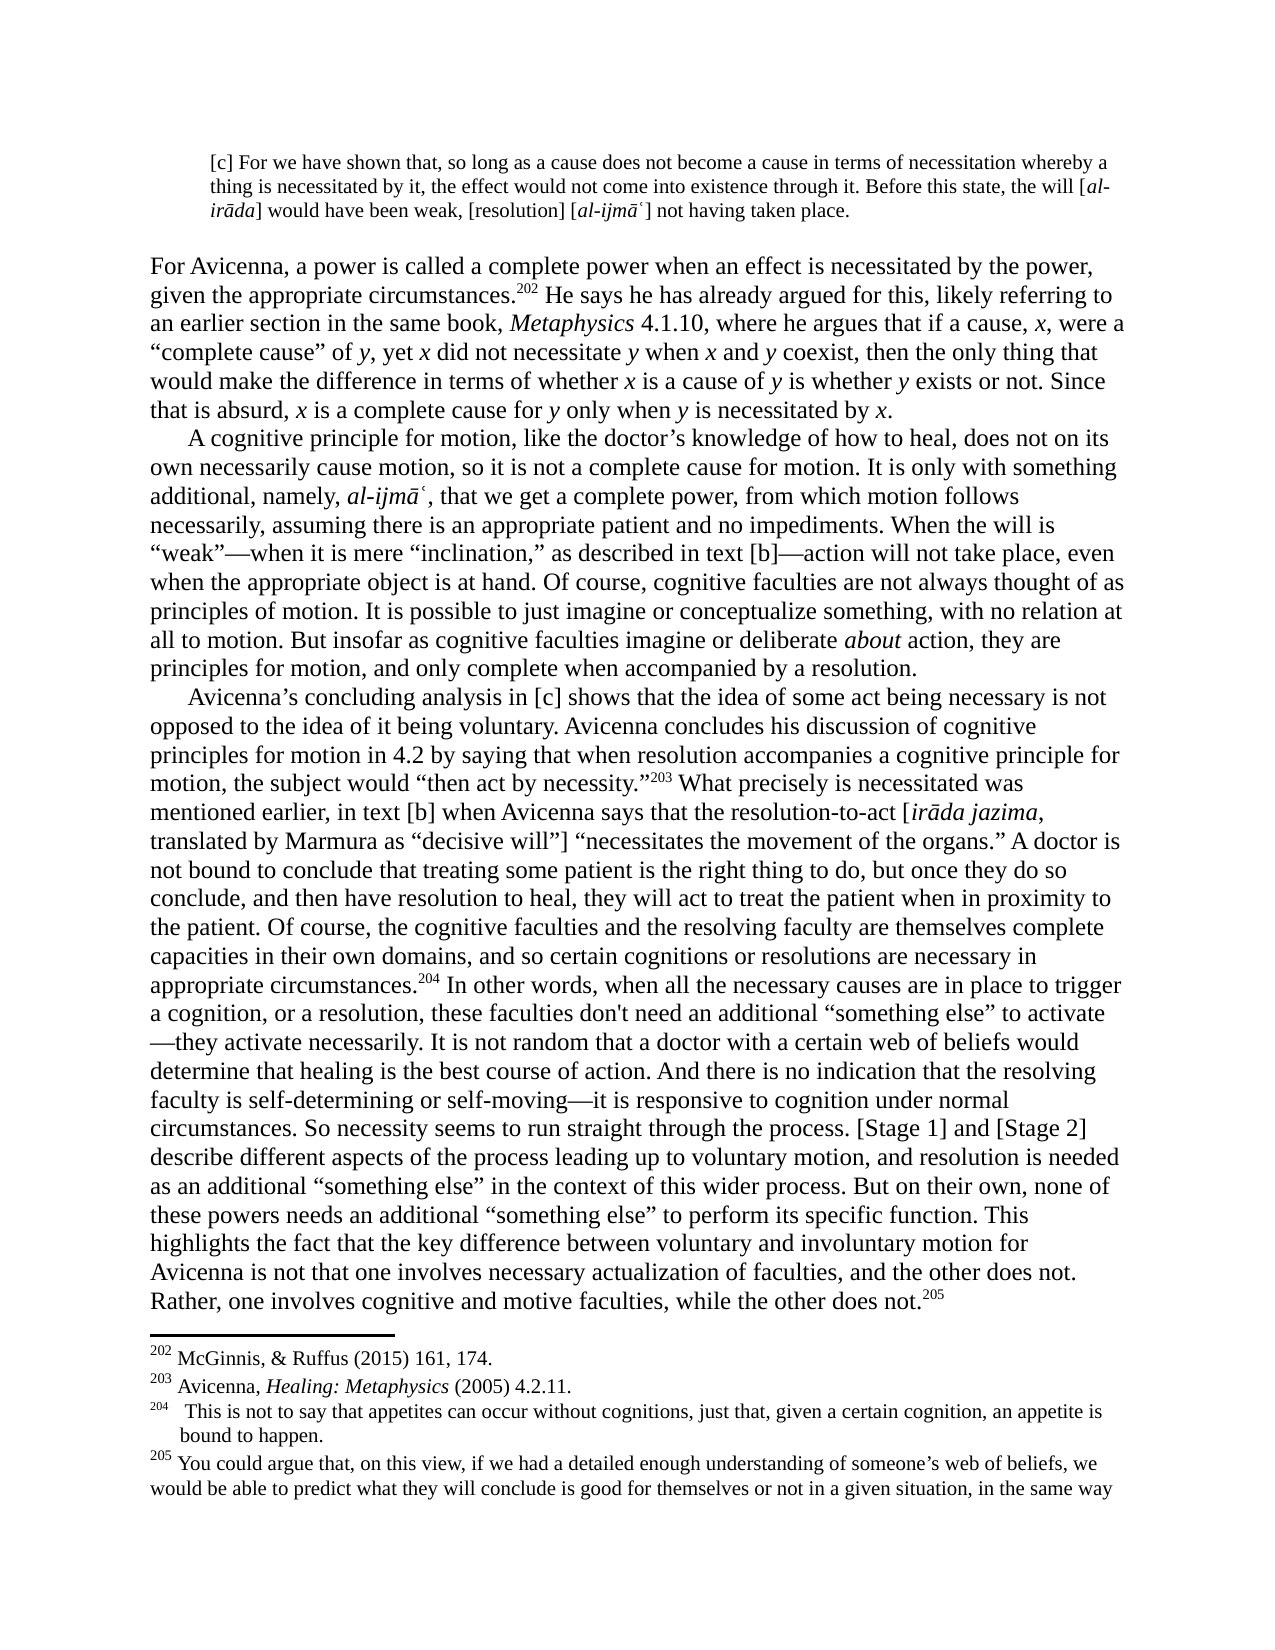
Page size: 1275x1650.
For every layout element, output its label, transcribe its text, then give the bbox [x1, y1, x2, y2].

text Avicenna’s concluding analysis in [c] shows that the idea of some act being necessary is not opposed to the idea of it being voluntary. Avicenna concludes his discussion of cognitive principles for motion in 4.2 by saying that when resolution accompanies a cognitive principle for motion, the subject would “then act by necessity.” What precisely is necessitated was mentioned earlier, in text [b] when Avicenna says that the resolution-to-act [irāda jazima, translated by Marmura as “decisive will”] “necessitates the movement of the organs.” A doctor is not bound to conclude that treating some patient is the right thing to do, but once they do so conclude, and then have resolution to heal, they will act to treat the patient when in proximity to the patient. Of course, the cognitive faculties and the resolving faculty are themselves complete capacities in their own domains, and so certain cognitions or resolutions are necessary in appropriate circumstances. In other words, when all the necessary causes are in place to trigger a cognition, or a resolution, these faculties don't need an additional “something else” to activate—they activate necessarily. It is not random that a doctor with a certain web of beliefs would determine that healing is the best course of action. And there is no indication that the resolving faculty is self-determining or self-moving—it is responsive to cognition under normal circumstances. So necessity seems to run straight through the process. [Stage 1] and [Stage 2] describe different aspects of the process leading up to voluntary motion, and resolution is needed as an additional “something else” in the context of this wider process. But on their own, none of these powers needs an additional “something else” to perform its specific function. This highlights the fact that the key difference between voluntary and involuntary motion for Avicenna is not that one involves necessary actualization of faculties, and the other does not. Rather, one involves cognitive and motive faculties, while the other does not. [150, 682, 1125, 1315]
text You could argue that, on this view, if we had a detailed enough understanding of someone’s web of beliefs, we would be able to predict what they will conclude is good for themselves or not in a given situation, in the same way [150, 1447, 1125, 1500]
text A cognitive principle for motion, like the doctor’s knowledge of how to heal, does not on its own necessarily cause motion, so it is not a complete cause for motion. It is only with something additional, namely, al-ijmāʿ, that we get a complete power, from which motion follows necessarily, assuming there is an appropriate patient and no impediments. When the will is “weak”—when it is mere “inclination,” as described in text [b]—action will not take place, even when the appropriate object is at hand. Of course, cognitive faculties are not always thought of as principles of motion. It is possible to just imagine or conceptualize something, with no relation at all to motion. But insofar as cognitive faculties imagine or deliberate about action, they are principles for motion, and only complete when accompanied by a resolution. [150, 423, 1125, 682]
text [c] For we have shown that, so long as a cause does not become a cause in terms of necessitation whereby a thing is necessitated by it, the effect would not come into existence through it. Before this state, the will [al-irāda] would have been weak, [resolution] [al-ijmāʿ] not having taken place. [210, 150, 1125, 222]
text Avicenna, Healing: Metaphysics (2005) 4.2.11. [150, 1370, 1125, 1399]
text McGinnis, & Ruffus (2015) 161, 174. [150, 1342, 1125, 1370]
text For Avicenna, a power is called a complete power when an effect is necessitated by the power, given the appropriate circumstances. He says he has already argued for this, likely referring to an earlier section in the same book, Metaphysics 4.1.10, where he argues that if a cause, x, were a “complete cause” of y, yet x did not necessitate y when x and y coexist, then the only thing that would make the difference in terms of whether x is a cause of y is whether y exists or not. Since that is absurd, x is a complete cause for y only when y is necessitated by x. [150, 251, 1125, 423]
text This is not to say that appetites can occur without cognitions, just that, given a certain cognition, an appetite is bound to happen. [150, 1399, 1125, 1447]
